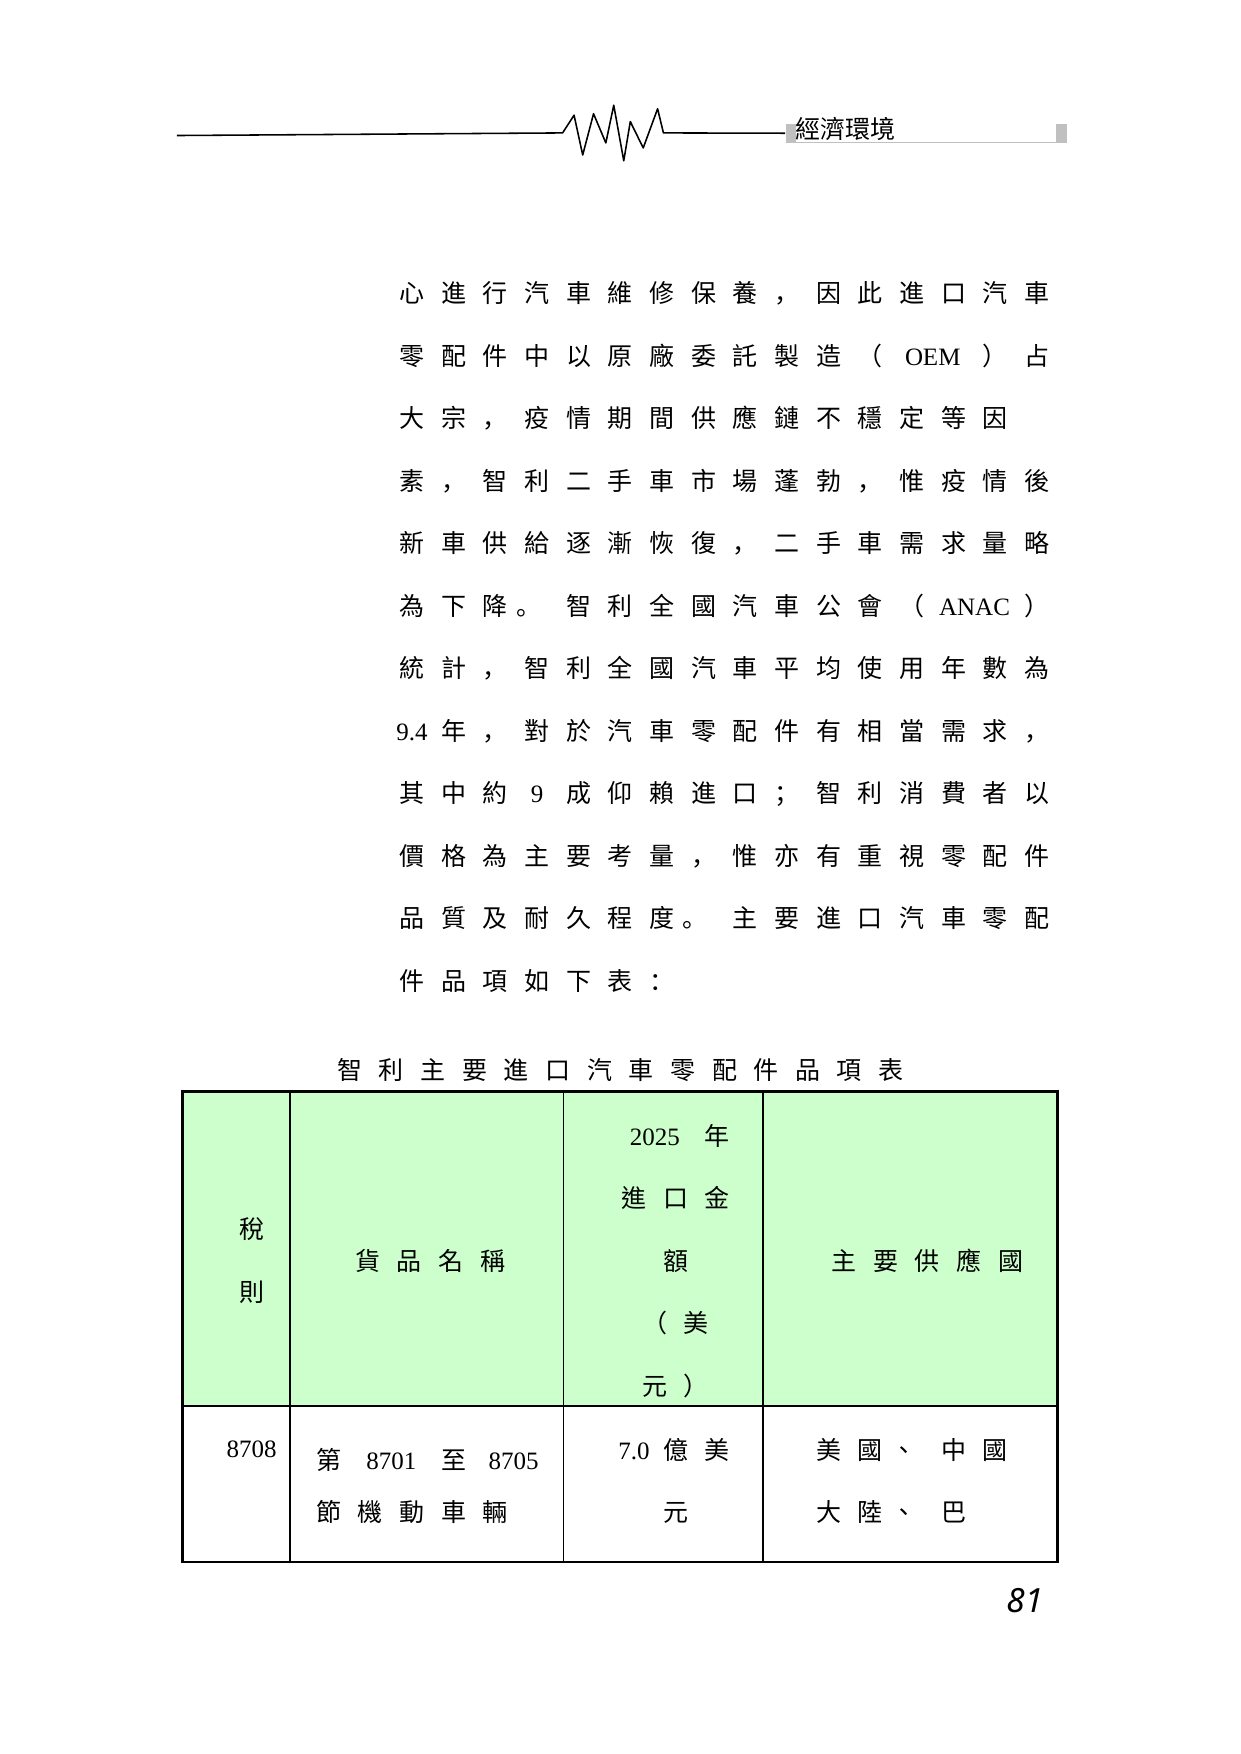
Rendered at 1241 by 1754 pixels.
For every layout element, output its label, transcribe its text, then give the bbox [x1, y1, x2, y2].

subtitle 心進行汽車維修保養，因此進口汽車零配件中以原廠委託製造（OEM）占大宗，疫情期間供應鏈不穩定等因素，智利二手車市場蓬勃，惟疫情後新車供給逐漸恢復，二手車需求量略為下降。智利全國汽車公會（ANAC）統計，智利全國汽車平均使用年數為9.4年，對於汽車零配件有相當需求，其中約9成仰賴進口；智利消費者以價格為主要考量，惟亦有重視零配件品質及耐久程度。主要進口汽車零配件品項如下表： [367, 250, 1058, 1000]
table_header 稅則 [184, 1093, 289, 1405]
table_cell 8708 [184, 1407, 289, 1561]
table_cell 第8701至8705節機動車輛 [291, 1407, 563, 1561]
table_cell 美國、中國大陸、巴 [764, 1407, 1056, 1561]
table_cell 7.0億美元 [564, 1407, 762, 1561]
text 智利主要進口汽車零配件品項表 [183, 1027, 1058, 1089]
table_header 主要供應國 [764, 1093, 1056, 1405]
table_header 貨品名稱 [291, 1093, 563, 1405]
table_header 2025年進口金額 （美元） [564, 1093, 762, 1405]
